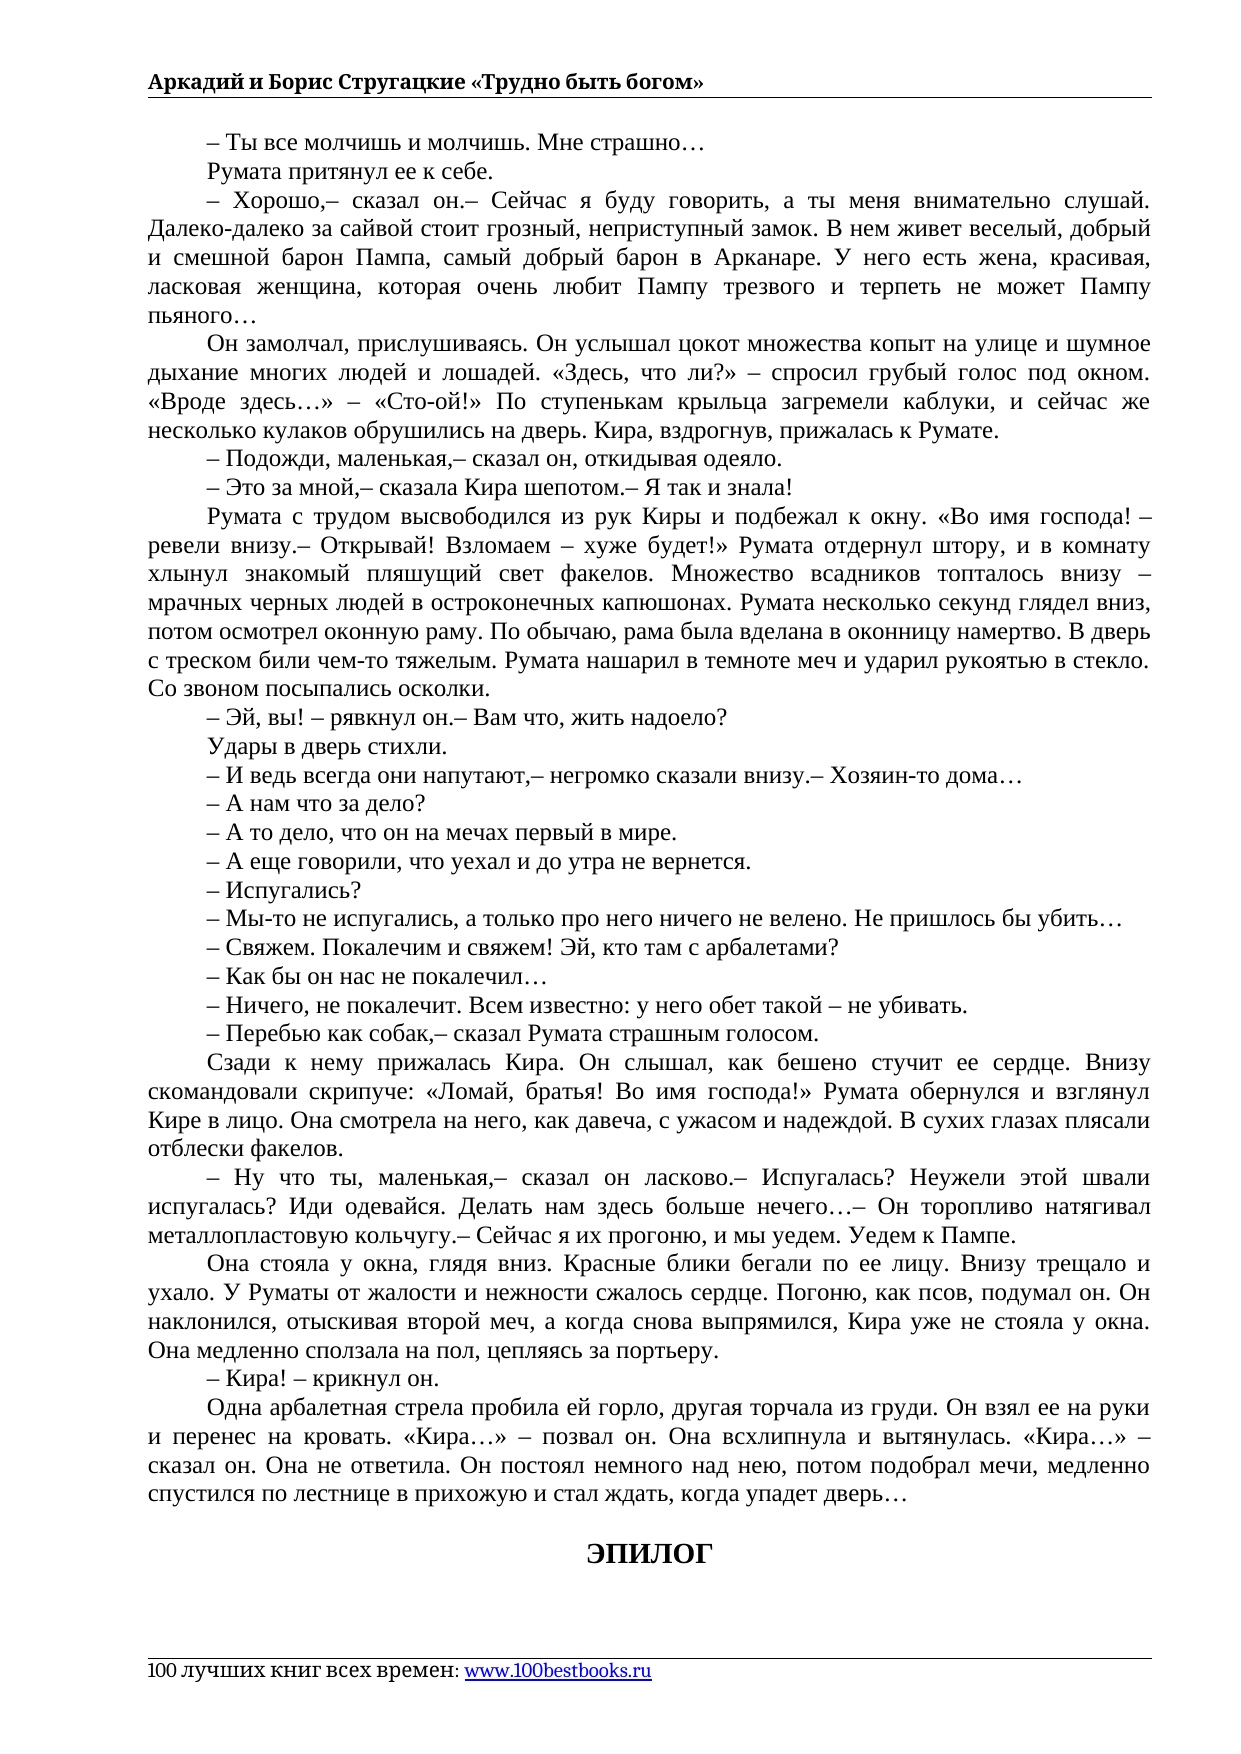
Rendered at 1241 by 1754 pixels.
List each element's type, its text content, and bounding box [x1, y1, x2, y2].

text Она стояла у окна, глядя вниз. Красные блики бегали по ее лицу. Внизу трещало и ухало. У Руматы от жалости и нежности сжалось сердце. Погоню, как псов, подумал он. Он наклонился, отыскивая второй меч, а когда снова выпрямился, Кира уже не стояла у окна. Она медленно сползала на пол, цепляясь за портьеру. [148, 1248, 1152, 1363]
text – Свяжем. Покалечим и свяжем! Эй, кто там с арбалетами? [148, 932, 1152, 961]
text – Эй, вы! – рявкнул он.– Вам что, жить надоело? [148, 702, 1152, 731]
text Румата притянул ее к себе. [148, 156, 1152, 185]
text – Это за мной,– сказала Кира шепотом.– Я так и знала! [148, 472, 1152, 501]
text – Ну что ты, маленькая,– сказал он ласково.– Испугалась? Неужели этой швали испугалась? Иди одевайся. Делать нам здесь больше нечего…– Он торопливо натягивал металлопластовую кольчугу.– Сейчас я их прогоню, и мы уедем. Уедем к Пампе. [148, 1162, 1152, 1248]
text – Ничего, не покалечит. Всем известно: у него обет такой – не убивать. [148, 990, 1152, 1018]
text – А нам что за дело? [148, 788, 1152, 817]
text – Как бы он нас не покалечил… [148, 961, 1152, 990]
text – Мы-то не испугались, а только про него ничего не велено. Не пришлось бы убить… [148, 903, 1152, 932]
text Он замолчал, прислушиваясь. Он услышал цокот множества копыт на улице и шумное дыхание многих людей и лошадей. «Здесь, что ли?» – спросил грубый голос под окном. «Вроде здесь…» – «Сто-ой!» По ступенькам крыльца загремели каблуки, и сейчас же несколько кулаков обрушились на дверь. Кира, вздрогнув, прижалась к Румате. [148, 328, 1152, 443]
text – А то дело, что он на мечах первый в мире. [148, 817, 1152, 846]
text – Хорошо,– сказал он.– Сейчас я буду говорить, а ты меня внимательно слушай. Далеко-далеко за сайвой стоит грозный, неприступный замок. В нем живет веселый, добрый и смешной барон Пампа, самый добрый барон в Арканаре. У него есть жена, красивая, ласковая женщина, которая очень любит Пампу трезвого и терпеть не может Пампу пьяного… [148, 185, 1152, 328]
text – Ты все молчишь и молчишь. Мне страшно… [148, 127, 1152, 156]
text – Испугались? [148, 875, 1152, 903]
text – Перебью как собак,– сказал Румата страшным голосом. [148, 1018, 1152, 1047]
text – Подожди, маленькая,– сказал он, откидывая одеяло. [148, 443, 1152, 472]
text Сзади к нему прижалась Кира. Он слышал, как бешено стучит ее сердце. Внизу скомандовали скрипуче: «Ломай, братья! Во имя господа!» Румата обернулся и взглянул Кире в лицо. Она смотрела на него, как давеча, с ужасом и надеждой. В сухих глазах плясали отблески факелов. [148, 1047, 1152, 1162]
text – А еще говорили, что уехал и до утра не вернется. [148, 846, 1152, 875]
text Одна арбалетная стрела пробила ей горло, другая торчала из груди. Он взял ее на руки и перенес на кровать. «Кира…» – позвал он. Она всхлипнула и вытянулась. «Кира…» – сказал он. Она не ответила. Он постоял немного над нею, потом подобрал мечи, медленно спустился по лестнице в прихожую и стал ждать, когда упадет дверь… [148, 1392, 1152, 1507]
text Румата с трудом высвободился из рук Киры и подбежал к окну. «Во имя господа! – ревели внизу.– Открывай! Взломаем – хуже будет!» Румата отдернул штору, и в комнату хлынул знакомый пляшущий свет факелов. Множество всадников топталось внизу – мрачных черных людей в остроконечных капюшонах. Румата несколько секунд глядел вниз, потом осмотрел оконную раму. По обычаю, рама была вделана в оконницу намертво. В дверь с треском били чем-то тяжелым. Румата нашарил в темноте меч и ударил рукоятью в стекло. Со звоном посыпались осколки. [148, 501, 1152, 702]
text – Кира! – крикнул он. [148, 1363, 1152, 1392]
text Удары в дверь стихли. [148, 731, 1152, 760]
subtitle ЭПИЛОГ [148, 1536, 1152, 1569]
text – И ведь всегда они напутают,– негромко сказали внизу.– Хозяин-то дома… [148, 760, 1152, 788]
